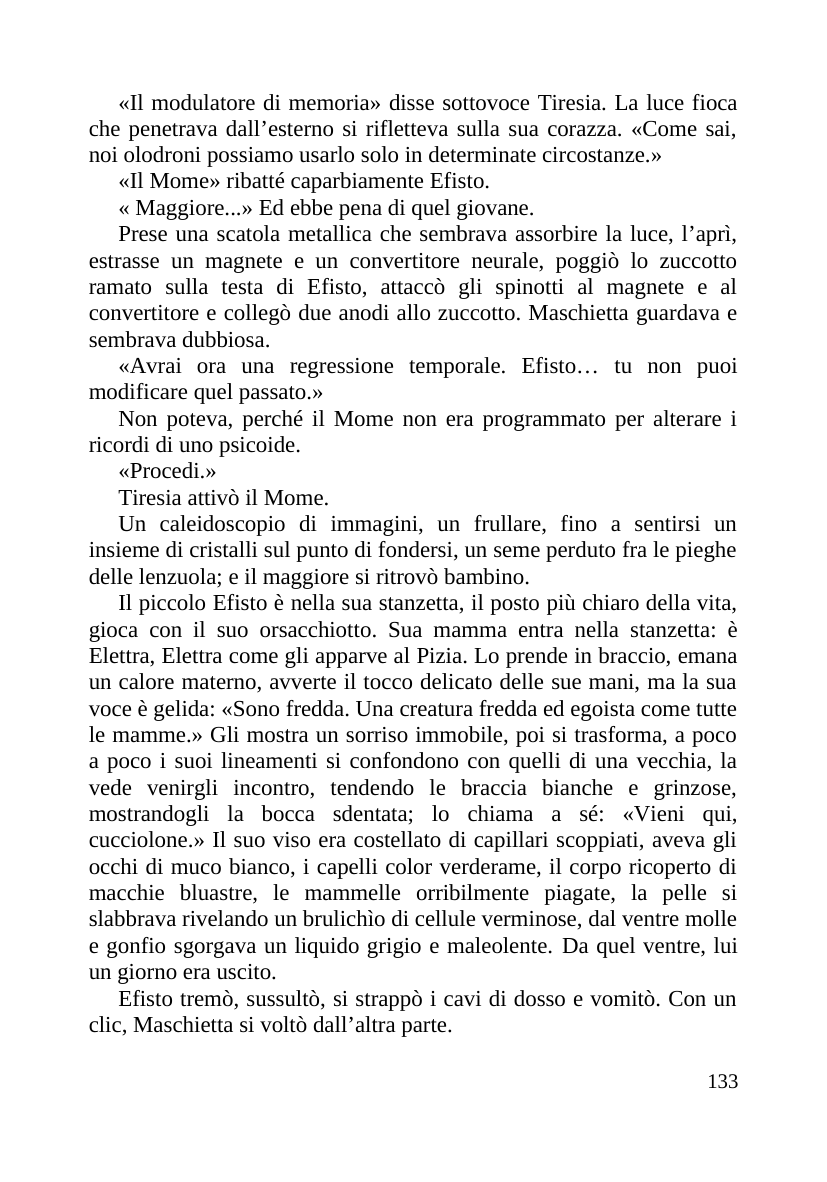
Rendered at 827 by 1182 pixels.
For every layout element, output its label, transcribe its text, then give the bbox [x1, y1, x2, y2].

text Il piccolo Efisto è nella sua stanzetta, il posto più chiaro della vita, gioca con il suo orsacchiotto. Sua mamma entra nella stanzetta: è Elettra, Elettra come gli apparve al Pizia. Lo prende in braccio, emana un calore materno, avverte il tocco delicato delle sue mani, ma la sua voce è gelida: «Sono fredda. Una creatura fredda ed egoista come tutte le mamme.» Gli mostra un sorriso immobile, poi si trasforma, a poco a poco i suoi lineamenti si confondono con quelli di una vecchia, la vede venirgli incontro, tendendo le braccia bianche e grinzose, mostrandogli la bocca sdentata; lo chiama a sé: «Vieni qui, cucciolone.» Il suo viso era costellato di capillari scoppiati, aveva gli occhi di muco bianco, i capelli color verderame, il corpo ricoperto di macchie bluastre, le mammelle orribilmente piagate, la pelle si slabbrava rivelando un brulichìo di cellule verminose, dal ventre molle e gonfio sgorgava un liquido grigio e maleolente. Da quel ventre, lui un giorno era uscito. [88, 589, 738, 984]
text Prese una scatola metallica che sembrava assorbire la luce, l’aprì, estrasse un magnete e un convertitore neurale, poggiò lo zuccotto ramato sulla testa di Efisto, attaccò gli spinotti al magnete e al convertitore e collegò due anodi allo zuccotto. Maschietta guardava e sembrava dubbiosa. [88, 220, 738, 352]
text «Il Mome» ribatté caparbiamente Efisto. [88, 168, 738, 194]
text «Procedi.» [88, 457, 738, 484]
text Efisto tremò, sussultò, si strappò i cavi di dosso e vomitò. Con un clic, Maschietta si voltò dall’altra parte. [88, 984, 738, 1037]
text « Maggiore...» Ed ebbe pena di quel giovane. [88, 194, 738, 220]
text «Il modulatore di memoria» disse sottovoce Tiresia. La luce fioca che penetrava dall’esterno si rifletteva sulla sua corazza. «Come sai, noi olodroni possiamo usarlo solo in determinate circostanze.» [88, 88, 738, 168]
text Tiresia attivò il Mome. [88, 484, 738, 510]
text Un caleidoscopio di immagini, un frullare, fino a sentirsi un insieme di cristalli sul punto di fondersi, un seme perduto fra le pieghe delle lenzuola; e il maggiore si ritrovò bambino. [88, 510, 738, 589]
text «Avrai ora una regressione temporale. Efisto… tu non puoi modificare quel passato.» [88, 352, 738, 405]
text Non poteva, perché il Mome non era programmato per alterare i ricordi di uno psicoide. [88, 405, 738, 457]
